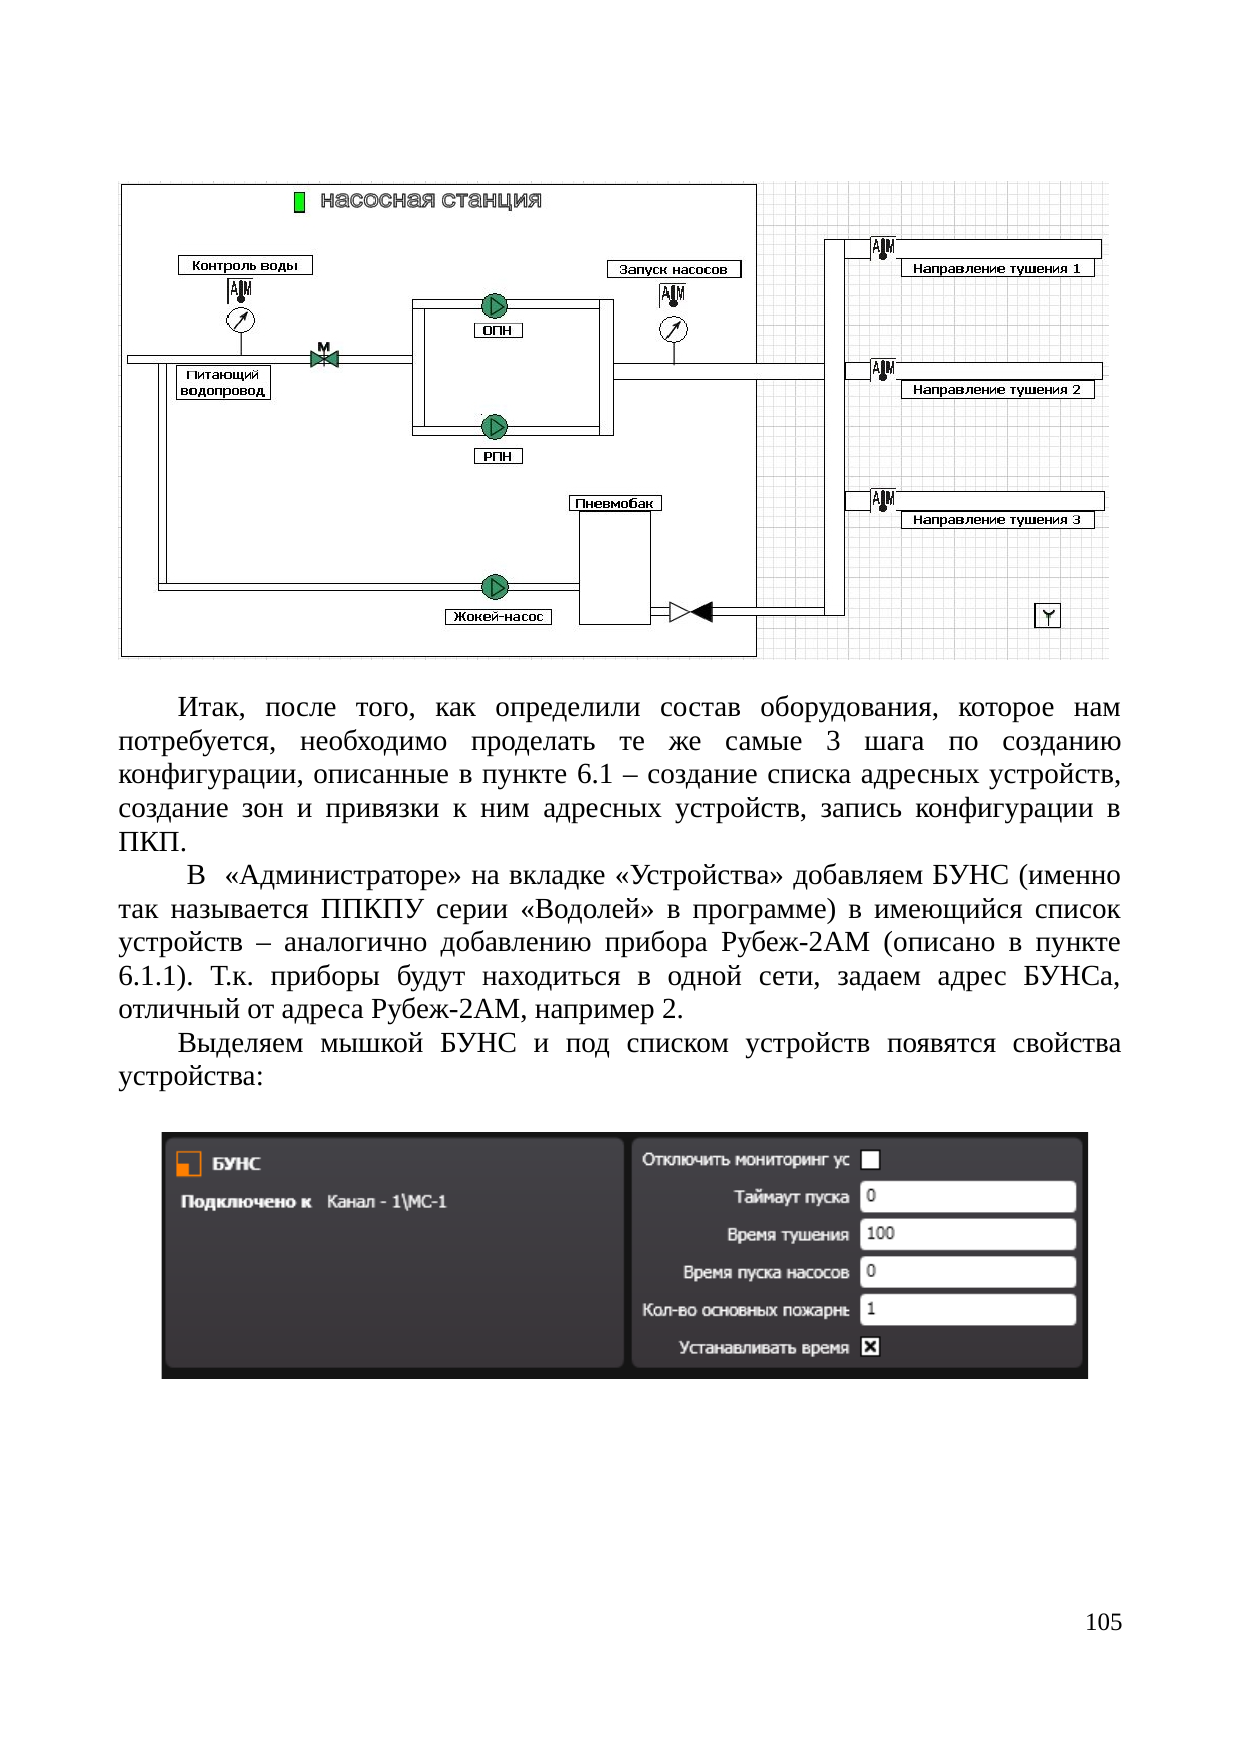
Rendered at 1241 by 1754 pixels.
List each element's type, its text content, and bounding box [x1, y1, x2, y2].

text В «Администраторе» на вкладке «Устройства» добавляем БУНС (именно так называется ППКПУ серии «Водолей» в программе) в имеющийся список устройств – аналогично добавлению прибора Рубеж-2АМ (описано в пункте 6.1.1). Т.к. приборы будут находиться в одной сети, задаем адрес БУНСа, отличный от адреса Рубеж-2АМ, например 2. [118, 857, 1122, 1025]
text Итак, после того, как определили состав оборудования, которое нам потребуется, необходимо проделать те же самые 3 шага по созданию конфигурации, описанные в пункте 6.1 – создание списка адресных устройств, создание зон и привязки к ним адресных устройств, запись конфигурации в ПКП. [118, 118, 1122, 857]
text Выделяем мышкой БУНС и под списком устройств появятся свойства устройства: [118, 1025, 1122, 1092]
picture [161, 1132, 1089, 1379]
picture [118, 181, 1109, 660]
